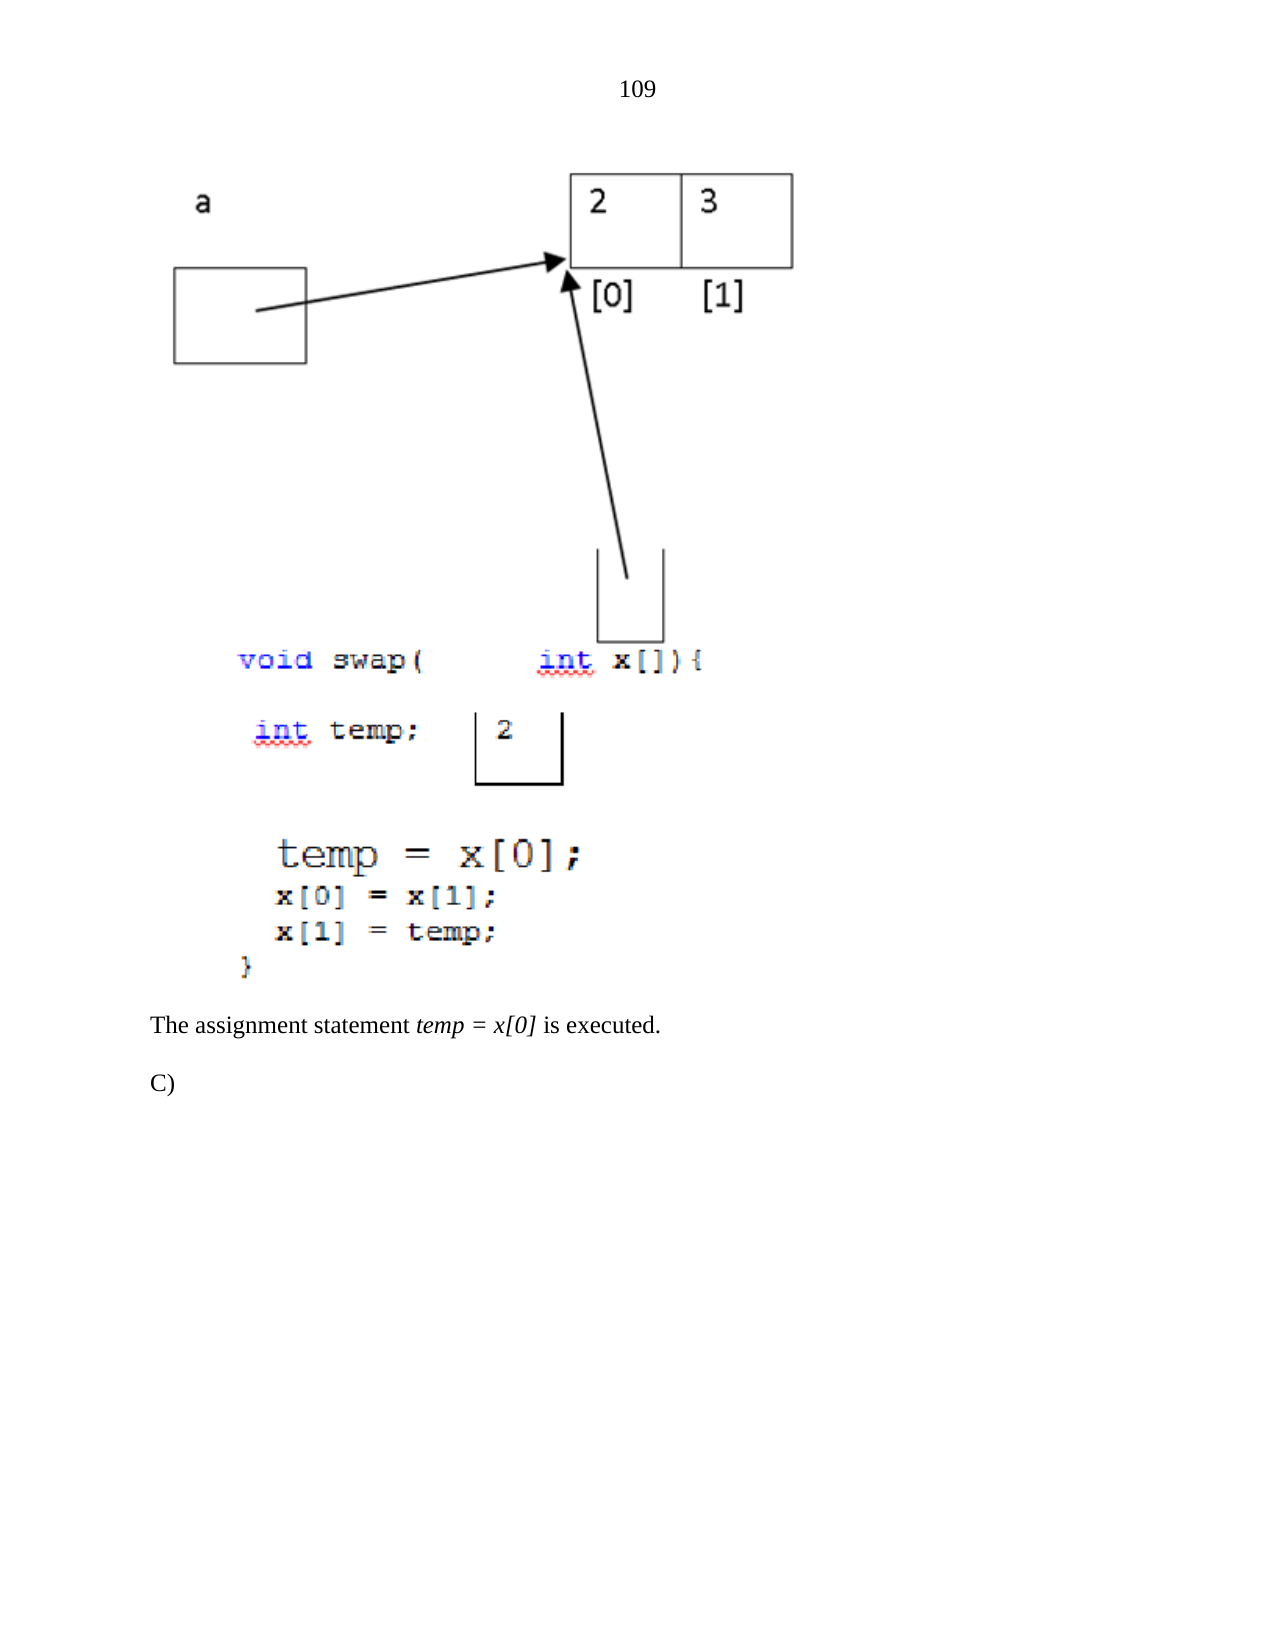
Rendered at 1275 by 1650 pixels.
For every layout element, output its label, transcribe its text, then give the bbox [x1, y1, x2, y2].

picture [150, 150, 811, 994]
subtitle The assignment statement temp = x[0] is executed. [150, 1011, 1125, 1039]
subtitle C) [150, 1068, 1125, 1097]
